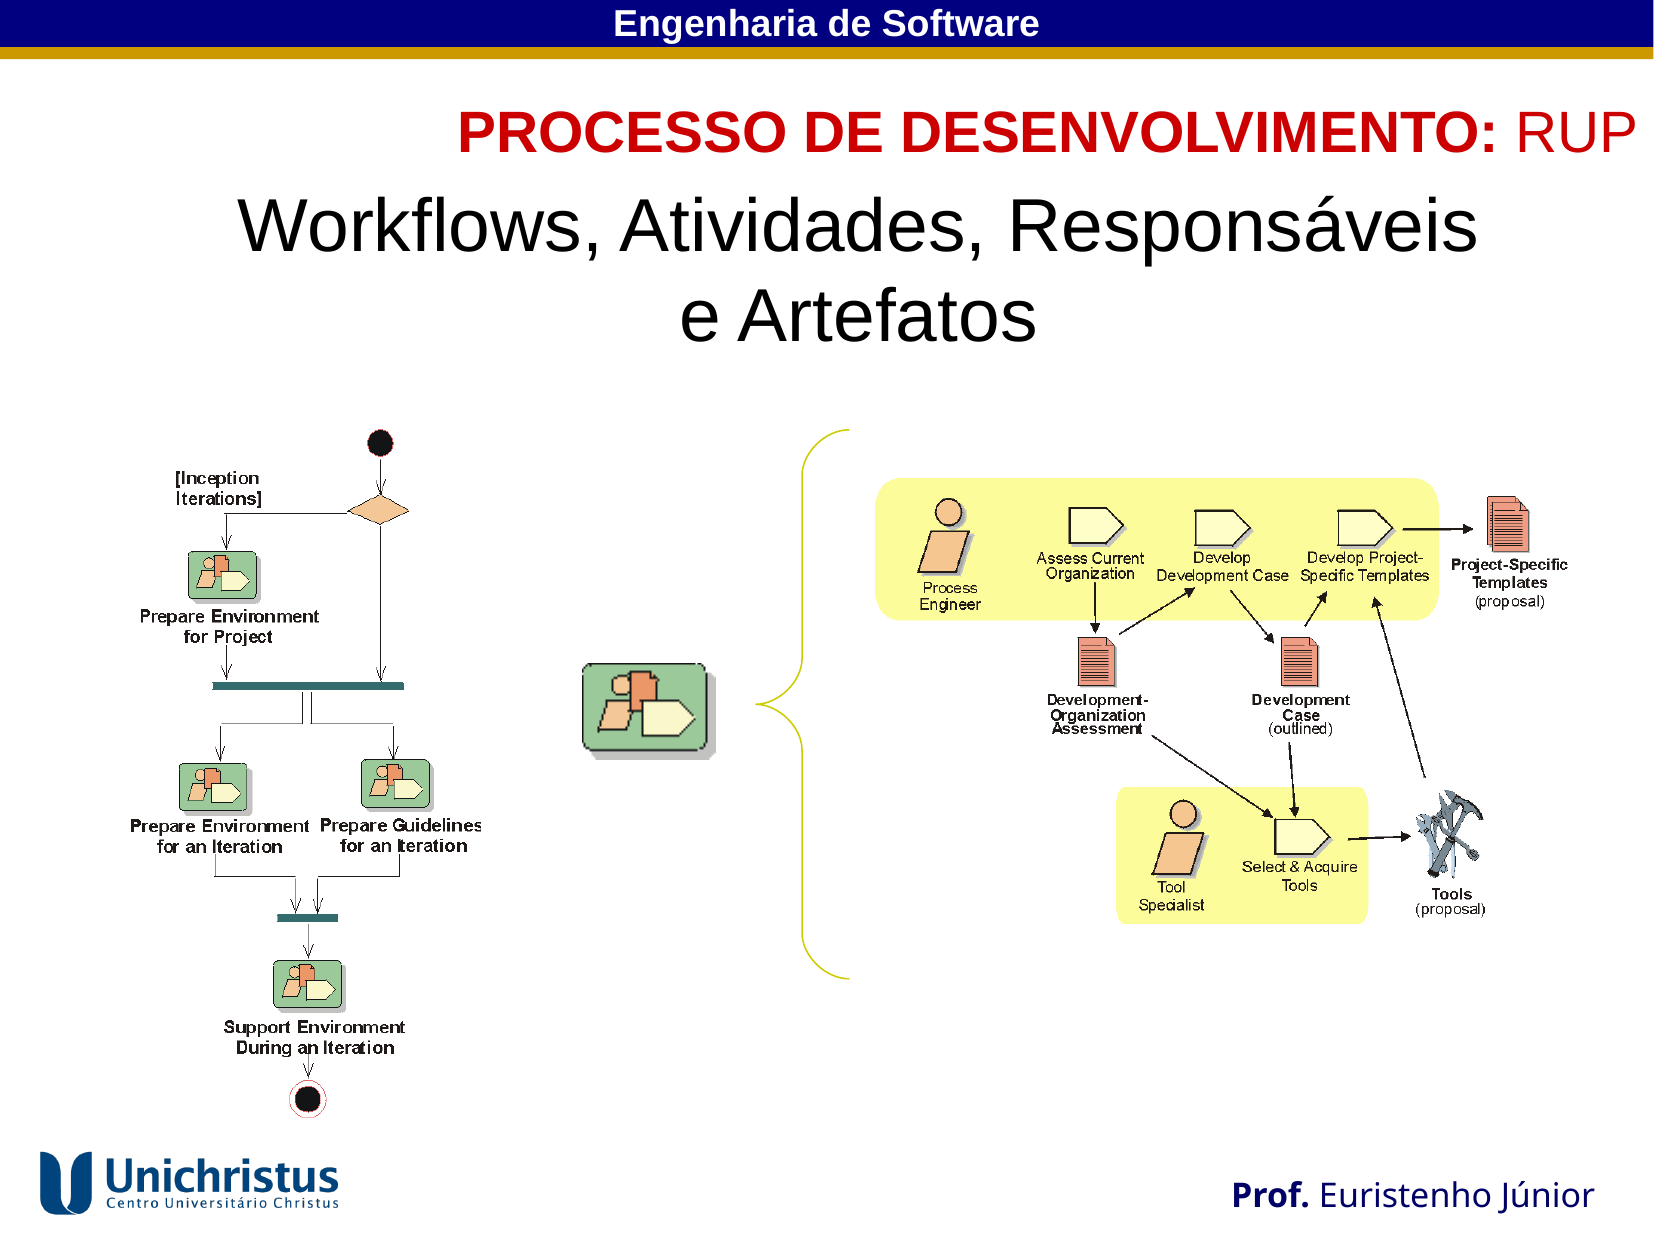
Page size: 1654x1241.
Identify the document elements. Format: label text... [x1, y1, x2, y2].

text_box PROCESSO DE DESENVOLVIMENTO: RUP [443, 92, 1654, 173]
text_box Engenharia de Software [0, 0, 1654, 47]
picture [129, 429, 481, 1118]
title Workflows, Atividades, Responsáveis e Artefatos [165, 172, 1516, 360]
text_box Prof. Euristenho Júnior [1216, 1163, 1654, 1224]
picture [582, 663, 716, 760]
picture [35, 1148, 343, 1217]
picture [875, 478, 1568, 924]
text_box [0, 47, 1654, 60]
